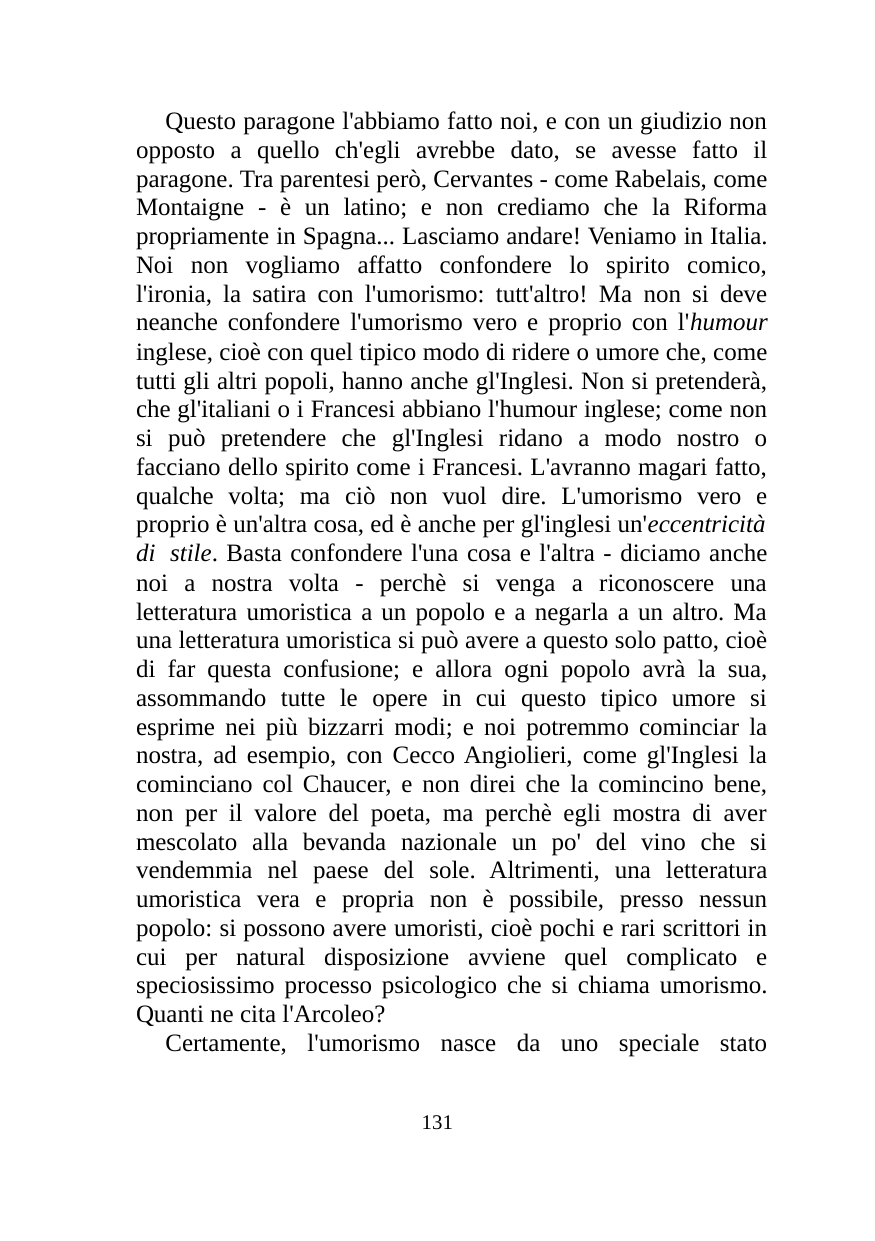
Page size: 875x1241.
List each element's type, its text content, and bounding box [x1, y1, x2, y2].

text Certamente, l'umorismo nasce da uno speciale stato [136, 1028, 768, 1057]
text Questo paragone l'abbiamo fatto noi, e con un giudizio non opposto a quello ch'egli avrebbe dato, se avesse fatto il paragone. Tra parentesi però, Cervantes - come Rabelais, come Montaigne - è un latino; e non crediamo che la Riforma propriamente in Spagna... Lasciamo andare! Veniamo in Italia. Noi non vogliamo affatto confondere lo spirito comico, l'ironia, la satira con l'umorismo: tutt'altro! Ma non si deve neanche confondere l'umorismo vero e proprio con l'humour inglese, cioè con quel tipico modo di ridere o umore che, come tutti gli altri popoli, hanno anche gl'Inglesi. Non si pretenderà, che gl'italiani o i Francesi abbiano l'humour inglese; come non si può pretendere che gl'Inglesi ridano a modo nostro o facciano dello spirito come i Francesi. L'avranno magari fatto, qualche volta; ma ciò non vuol dire. L'umorismo vero e proprio è un'altra cosa, ed è anche per gl'inglesi un'eccentricità di stile. Basta confondere l'una cosa e l'altra - diciamo anche noi a nostra volta - perchè si venga a riconoscere una letteratura umoristica a un popolo e a negarla a un altro. Ma una letteratura umoristica si può avere a questo solo patto, cioè di far questa confusione; e allora ogni popolo avrà la sua, assommando tutte le opere in cui questo tipico umore si esprime nei più bizzarri modi; e noi potremmo cominciar la nostra, ad esempio, con Cecco Angiolieri, come gl'Inglesi la cominciano col Chaucer, e non direi che la comincino bene, non per il valore del poeta, ma perchè egli mostra di aver mescolato alla bevanda nazionale un po' del vino che si vendemmia nel paese del sole. Altrimenti, una letteratura umoristica vera e propria non è possibile, presso nessun popolo: si possono avere umoristi, cioè pochi e rari scrittori in cui per natural disposizione avviene quel complicato e speciosissimo processo psicologico che si chiama umorismo. Quanti ne cita l'Arcoleo? [136, 106, 768, 1028]
